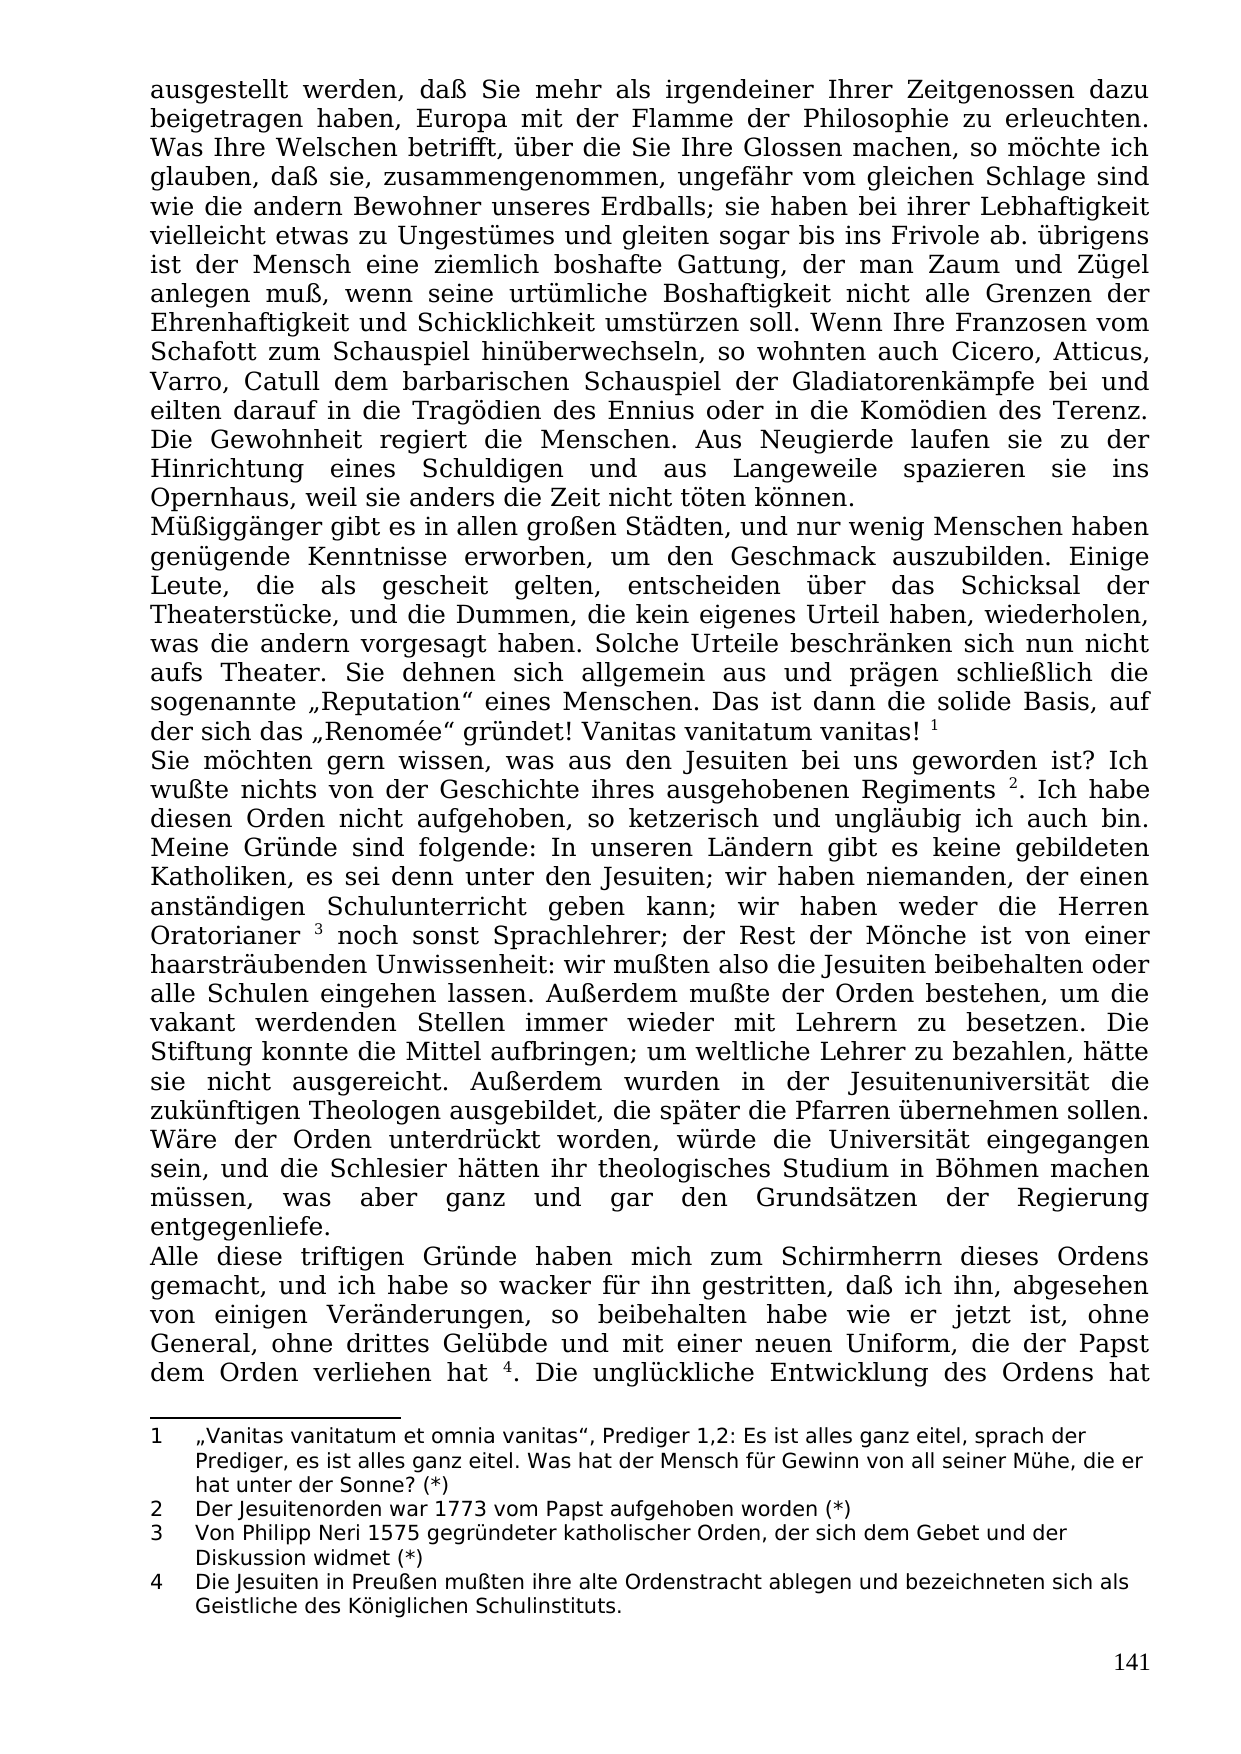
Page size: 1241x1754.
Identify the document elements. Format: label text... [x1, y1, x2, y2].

text Alle diese triftigen Gründe haben mich zum Schirmherrn dieses Ordens gemacht, und ich habe so wacker für ihn gestritten, daß ich ihn, abgesehen von einigen Veränderungen, so beibehalten habe wie er jetzt ist, ohne General, ohne drittes Gelübde und mit einer neuen Uniform, die der Papst dem Orden verliehen hat . Die unglückliche Entwicklung des Ordens hat [150, 1242, 1151, 1387]
text Die Jesuiten in Preußen mußten ihre alte Ordenstracht ablegen und bezeichneten sich als Geistliche des Königlichen Schulinstituts. [150, 1570, 1151, 1618]
text ausgestellt werden, daß Sie mehr als irgendeiner Ihrer Zeitgenossen dazu beigetragen haben, Europa mit der Flamme der Philosophie zu erleuchten. Was Ihre Welschen betrifft, über die Sie Ihre Glossen machen, so möchte ich glauben, daß sie, zusammengenommen, ungefähr vom gleichen Schlage sind wie die andern Bewohner unseres Erdballs; sie haben bei ihrer Lebhaftigkeit vielleicht etwas zu Ungestümes und gleiten sogar bis ins Frivole ab. übrigens ist der Mensch eine ziemlich boshafte Gattung, der man Zaum und Zügel anlegen muß, wenn seine urtümliche Boshaftigkeit nicht alle Grenzen der Ehrenhaftigkeit und Schicklichkeit umstürzen soll. Wenn Ihre Franzosen vom Schafott zum Schauspiel hinüberwechseln, so wohnten auch Cicero, Atticus, Varro, Catull dem barbarischen Schauspiel der Gladiatorenkämpfe bei und eilten darauf in die Tragödien des Ennius oder in die Komödien des Terenz. Die Gewohnheit regiert die Menschen. Aus Neugierde laufen sie zu der Hinrichtung eines Schuldigen und aus Langeweile spazieren sie ins Opernhaus, weil sie anders die Zeit nicht töten können. [150, 75, 1151, 512]
text Der Jesuitenorden war 1773 vom Papst aufgehoben worden (*) [150, 1497, 1151, 1521]
text Müßiggänger gibt es in allen großen Städten, und nur wenig Menschen haben genügende Kenntnisse erworben, um den Geschmack auszubilden. Einige Leute, die als gescheit gelten, entscheiden über das Schicksal der Theaterstücke, und die Dummen, die kein eigenes Urteil haben, wiederholen, was die andern vorgesagt haben. Solche Urteile beschränken sich nun nicht aufs Theater. Sie dehnen sich allgemein aus und prägen schließlich die sogenannte „Reputation“ eines Menschen. Das ist dann die solide Basis, auf der sich das „Renomée“ gründet! Vanitas vanitatum vanitas! [150, 512, 1151, 746]
text Von Philipp Neri 1575 gegründeter katholischer Orden, der sich dem Gebet und der Diskussion widmet (*) [150, 1521, 1151, 1570]
text „Vanitas vanitatum et omnia vanitas“, Prediger 1,2: Es ist alles ganz eitel, sprach der Prediger, es ist alles ganz eitel. Was hat der Mensch für Gewinn von all seiner Mühe, die er hat unter der Sonne? (*) [150, 1424, 1151, 1497]
text Sie möchten gern wissen, was aus den Jesuiten bei uns geworden ist? Ich wußte nichts von der Geschichte ihres ausgehobenen Regiments . Ich habe diesen Orden nicht aufgehoben, so ketzerisch und ungläubig ich auch bin. Meine Gründe sind folgende: In unseren Ländern gibt es keine gebildeten Katholiken, es sei denn unter den Jesuiten; wir haben niemanden, der einen anständigen Schulunterricht geben kann; wir haben weder die Herren Oratorianer noch sonst Sprachlehrer; der Rest der Mönche ist von einer haarsträubenden Unwissenheit: wir mußten also die Jesuiten beibehalten oder alle Schulen eingehen lassen. Außerdem mußte der Orden bestehen, um die vakant werdenden Stellen immer wieder mit Lehrern zu besetzen. Die Stiftung konnte die Mittel aufbringen; um weltliche Lehrer zu bezahlen, hätte sie nicht ausgereicht. Außerdem wurden in der Jesuitenuniversität die zukünftigen Theologen ausgebildet, die später die Pfarren übernehmen sollen. Wäre der Orden unterdrückt worden, würde die Universität eingegangen sein, und die Schlesier hätten ihr theologisches Studium in Böhmen machen müssen, was aber ganz und gar den Grundsätzen der Regierung entgegenliefe. [150, 746, 1151, 1242]
